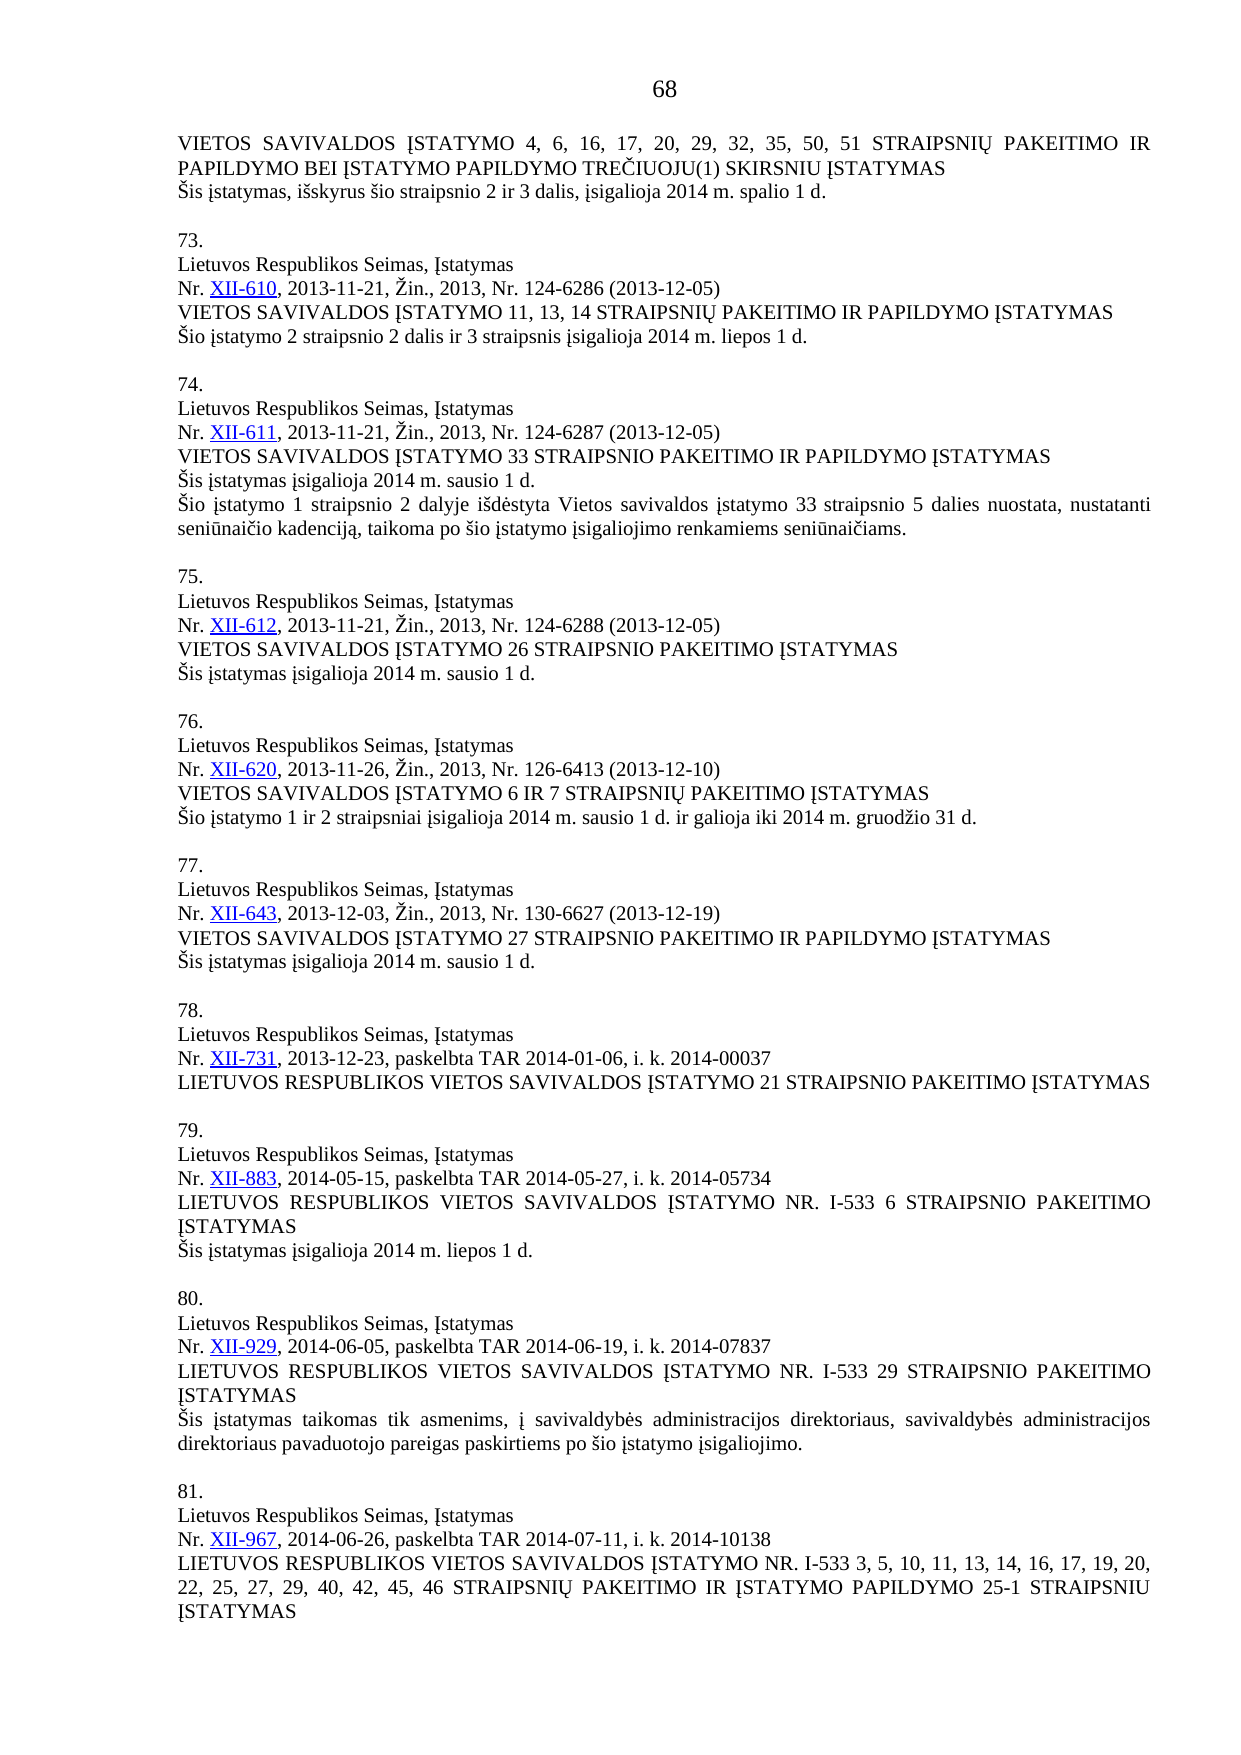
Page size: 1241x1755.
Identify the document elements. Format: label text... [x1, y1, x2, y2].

text Nr. XII-929, 2014-06-05, paskelbta TAR 2014-06-19, i. k. 2014-07837 [177, 1334, 1152, 1358]
text Lietuvos Respublikos Seimas, Įstatymas [177, 1022, 1152, 1046]
text Šis įstatymas įsigalioja 2014 m. liepos 1 d. [177, 1238, 1152, 1262]
text Nr. XII-643, 2013-12-03, Žin., 2013, Nr. 130-6627 (2013-12-19) [177, 901, 1152, 925]
text 73. [177, 228, 1152, 252]
text Šis įstatymas įsigalioja 2014 m. sausio 1 d. [177, 949, 1152, 973]
text Nr. XII-620, 2013-11-26, Žin., 2013, Nr. 126-6413 (2013-12-10) [177, 757, 1152, 781]
text Lietuvos Respublikos Seimas, Įstatymas [177, 252, 1152, 276]
text VIETOS SAVIVALDOS ĮSTATYMO 27 STRAIPSNIO PAKEITIMO IR PAPILDYMO ĮSTATYMAS [177, 925, 1152, 949]
text Šis įstatymas taikomas tik asmenims, į savivaldybės administracijos direktoriaus, savivaldybės administracijos direktoriaus pavaduotojo pareigas paskirtiems po šio įstatymo įsigaliojimo. [177, 1407, 1152, 1455]
text LIETUVOS RESPUBLIKOS VIETOS SAVIVALDOS ĮSTATYMO 21 STRAIPSNIO PAKEITIMO ĮSTATYMAS [177, 1070, 1152, 1094]
text Lietuvos Respublikos Seimas, Įstatymas [177, 877, 1152, 901]
text Lietuvos Respublikos Seimas, Įstatymas [177, 1142, 1152, 1166]
text VIETOS SAVIVALDOS ĮSTATYMO 4, 6, 16, 17, 20, 29, 32, 35, 50, 51 STRAIPSNIŲ PAKEITIMO IR PAPILDYMO BEI ĮSTATYMO PAPILDYMO TREČIUOJU(1) SKIRSNIU ĮSTATYMAS [177, 131, 1152, 179]
text Lietuvos Respublikos Seimas, Įstatymas [177, 396, 1152, 420]
text LIETUVOS RESPUBLIKOS VIETOS SAVIVALDOS ĮSTATYMO NR. I-533 3, 5, 10, 11, 13, 14, 16, 17, 19, 20, 22, 25, 27, 29, 40, 42, 45, 46 STRAIPSNIŲ PAKEITIMO IR ĮSTATYMO PAPILDYMO 25-1 STRAIPSNIU ĮSTATYMAS [177, 1551, 1152, 1623]
text LIETUVOS RESPUBLIKOS VIETOS SAVIVALDOS ĮSTATYMO NR. I-533 29 STRAIPSNIO PAKEITIMO ĮSTATYMAS [177, 1358, 1152, 1407]
text Lietuvos Respublikos Seimas, Įstatymas [177, 733, 1152, 757]
text 74. [177, 372, 1152, 396]
text Šio įstatymo 1 ir 2 straipsniai įsigalioja 2014 m. sausio 1 d. ir galioja iki 2014 m. gruodžio 31 d. [177, 805, 1152, 829]
text VIETOS SAVIVALDOS ĮSTATYMO 6 IR 7 STRAIPSNIŲ PAKEITIMO ĮSTATYMAS [177, 781, 1152, 805]
text Nr. XII-967, 2014-06-26, paskelbta TAR 2014-07-11, i. k. 2014-10138 [177, 1527, 1152, 1551]
text Šis įstatymas, išskyrus šio straipsnio 2 ir 3 dalis, įsigalioja 2014 m. spalio 1 d. [177, 179, 1152, 203]
text LIETUVOS RESPUBLIKOS VIETOS SAVIVALDOS ĮSTATYMO NR. I-533 6 STRAIPSNIO PAKEITIMO ĮSTATYMAS [177, 1190, 1152, 1238]
text Šis įstatymas įsigalioja 2014 m. sausio 1 d. [177, 468, 1152, 492]
text VIETOS SAVIVALDOS ĮSTATYMO 33 STRAIPSNIO PAKEITIMO IR PAPILDYMO ĮSTATYMAS [177, 444, 1152, 468]
text Šio įstatymo 2 straipsnio 2 dalis ir 3 straipsnis įsigalioja 2014 m. liepos 1 d. [177, 324, 1152, 348]
text Nr. XII-612, 2013-11-21, Žin., 2013, Nr. 124-6288 (2013-12-05) [177, 613, 1152, 637]
text Šio įstatymo 1 straipsnio 2 dalyje išdėstyta Vietos savivaldos įstatymo 33 straipsnio 5 dalies nuostata, nustatanti seniūnaičio kadenciją, taikoma po šio įstatymo įsigaliojimo renkamiems seniūnaičiams. [177, 492, 1152, 540]
text Nr. XII-610, 2013-11-21, Žin., 2013, Nr. 124-6286 (2013-12-05) [177, 276, 1152, 300]
text Nr. XII-731, 2013-12-23, paskelbta TAR 2014-01-06, i. k. 2014-00037 [177, 1046, 1152, 1070]
text VIETOS SAVIVALDOS ĮSTATYMO 11, 13, 14 STRAIPSNIŲ PAKEITIMO IR PAPILDYMO ĮSTATYMAS [177, 300, 1152, 324]
text 76. [177, 709, 1152, 733]
text Nr. XII-611, 2013-11-21, Žin., 2013, Nr. 124-6287 (2013-12-05) [177, 420, 1152, 444]
text Šis įstatymas įsigalioja 2014 m. sausio 1 d. [177, 661, 1152, 685]
text VIETOS SAVIVALDOS ĮSTATYMO 26 STRAIPSNIO PAKEITIMO ĮSTATYMAS [177, 637, 1152, 661]
text Nr. XII-883, 2014-05-15, paskelbta TAR 2014-05-27, i. k. 2014-05734 [177, 1166, 1152, 1190]
text Lietuvos Respublikos Seimas, Įstatymas [177, 1503, 1152, 1527]
text 75. [177, 564, 1152, 588]
text Lietuvos Respublikos Seimas, Įstatymas [177, 1310, 1152, 1334]
text Lietuvos Respublikos Seimas, Įstatymas [177, 588, 1152, 613]
text 81. [177, 1479, 1152, 1503]
text 79. [177, 1118, 1152, 1142]
text 78. [177, 998, 1152, 1022]
text 77. [177, 853, 1152, 877]
text 80. [177, 1286, 1152, 1310]
